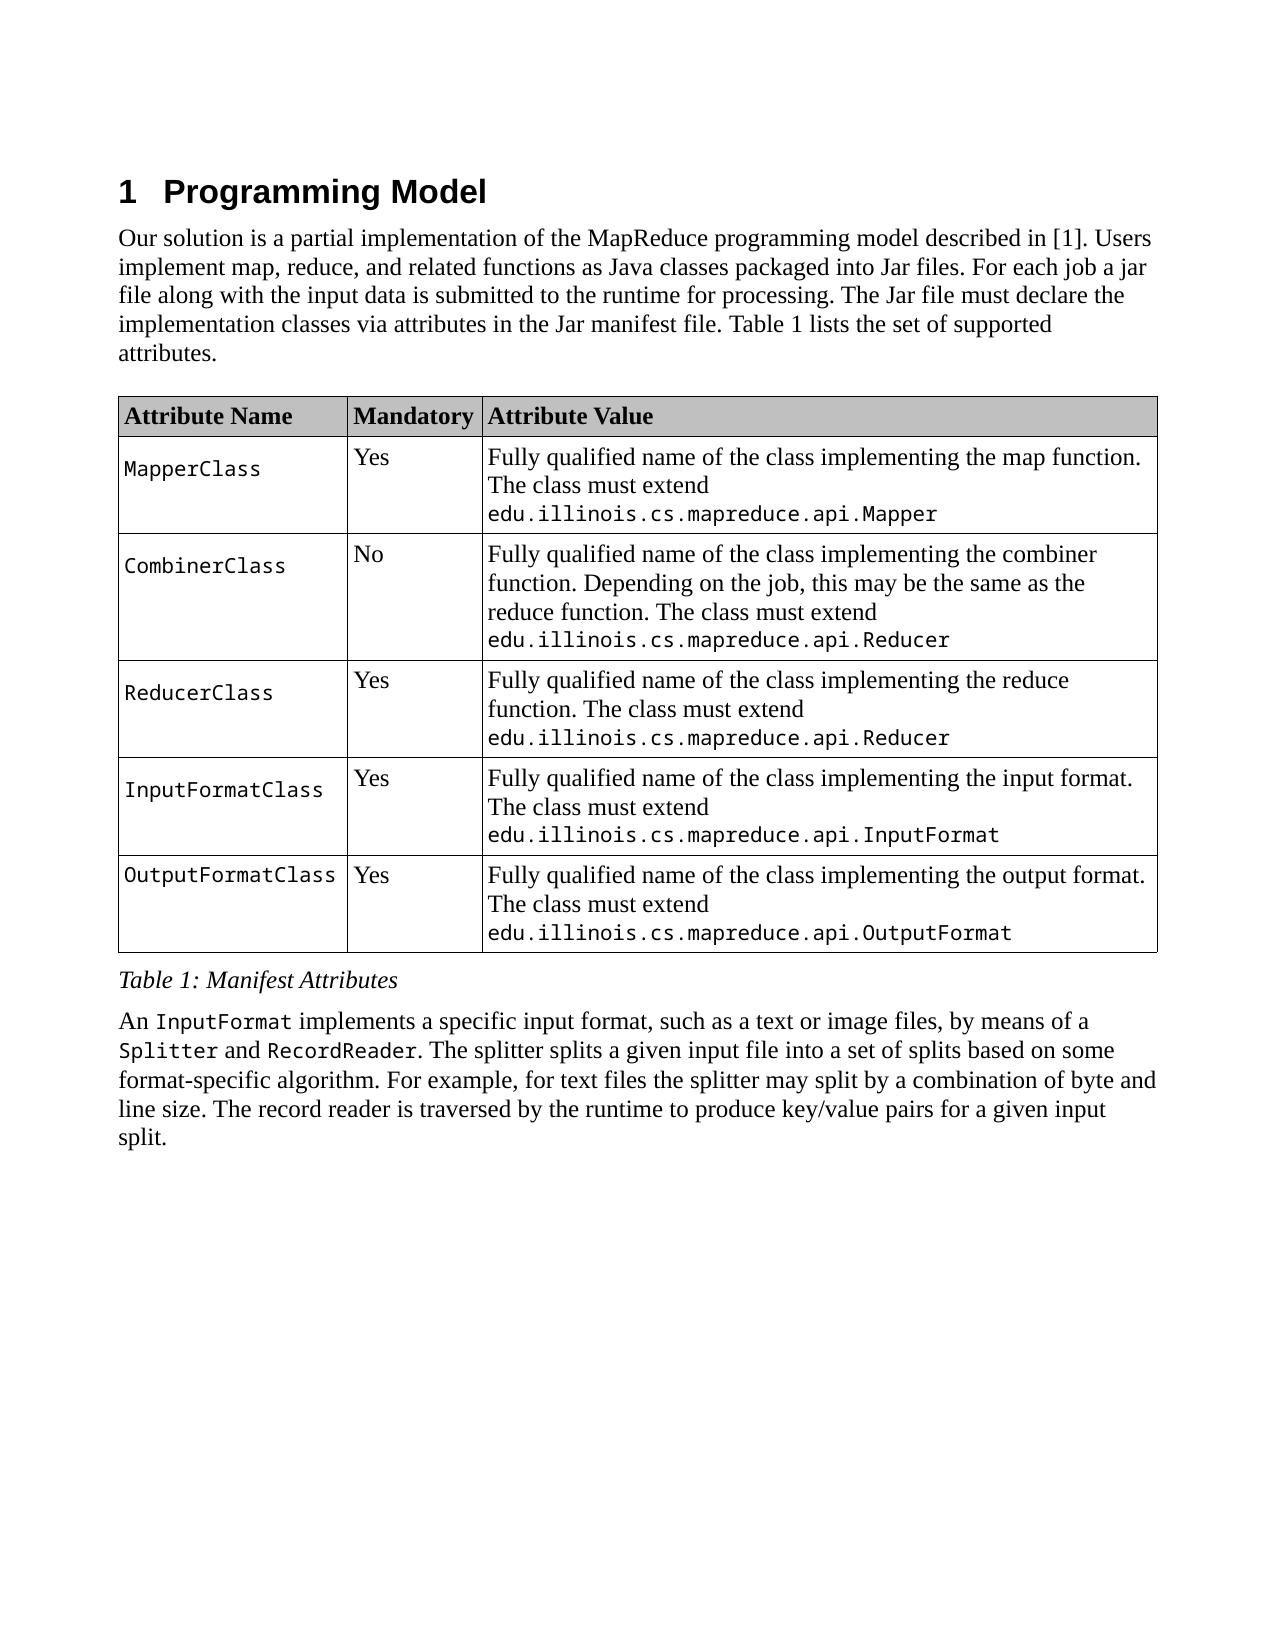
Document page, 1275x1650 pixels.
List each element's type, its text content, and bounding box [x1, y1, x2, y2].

table_cell InputFormatClass [119, 758, 347, 854]
table_cell No [348, 534, 482, 659]
table_cell Yes [348, 437, 482, 533]
table_cell Fully qualified name of the class implementing the reduce function. The class must extend edu.illinois.cs.mapreduce.api.Reducer [483, 661, 1157, 757]
table_cell Yes [348, 661, 482, 757]
table_header Attribute Value [483, 397, 1157, 436]
table_cell MapperClass [119, 437, 347, 533]
text An InputFormat implements a specific input format, such as a text or image files, by means of a Splitter and RecordReader. The splitter splits a given input file into a set of splits based on some format-specific algorithm. For example, for text files the splitter may split by a combination of byte and line size. The record reader is traversed by the runtime to produce key/value pairs for a given input split. [118, 1006, 1157, 1151]
table_cell Yes [348, 856, 482, 952]
subtitle Programming Model [118, 172, 1157, 211]
table_header Attribute Name [119, 397, 347, 436]
text Table 1: Manifest Attributes [118, 965, 1157, 993]
table_header Mandatory [348, 397, 482, 436]
table_cell CombinerClass [119, 534, 347, 659]
table_cell ReducerClass [119, 661, 347, 757]
text Our solution is a partial implementation of the MapReduce programming model described in [1]. Users implement map, reduce, and related functions as Java classes packaged into Jar files. For each job a jar file along with the input data is submitted to the runtime for processing. The Jar file must declare the implementation classes via attributes in the Jar manifest file. Table 1 lists the set of supported attributes. [118, 223, 1157, 367]
table_cell Fully qualified name of the class implementing the output format. The class must extend edu.illinois.cs.mapreduce.api.OutputFormat [483, 856, 1157, 952]
table_cell Fully qualified name of the class implementing the combiner function. Depending on the job, this may be the same as the reduce function. The class must extend edu.illinois.cs.mapreduce.api.Reducer [483, 534, 1157, 659]
table_cell Fully qualified name of the class implementing the map function. The class must extend edu.illinois.cs.mapreduce.api.Mapper [483, 437, 1157, 533]
table_cell OutputFormatClass [119, 856, 347, 952]
table_cell Fully qualified name of the class implementing the input format. The class must extend edu.illinois.cs.mapreduce.api.InputFormat [483, 758, 1157, 854]
table_cell Yes [348, 758, 482, 854]
